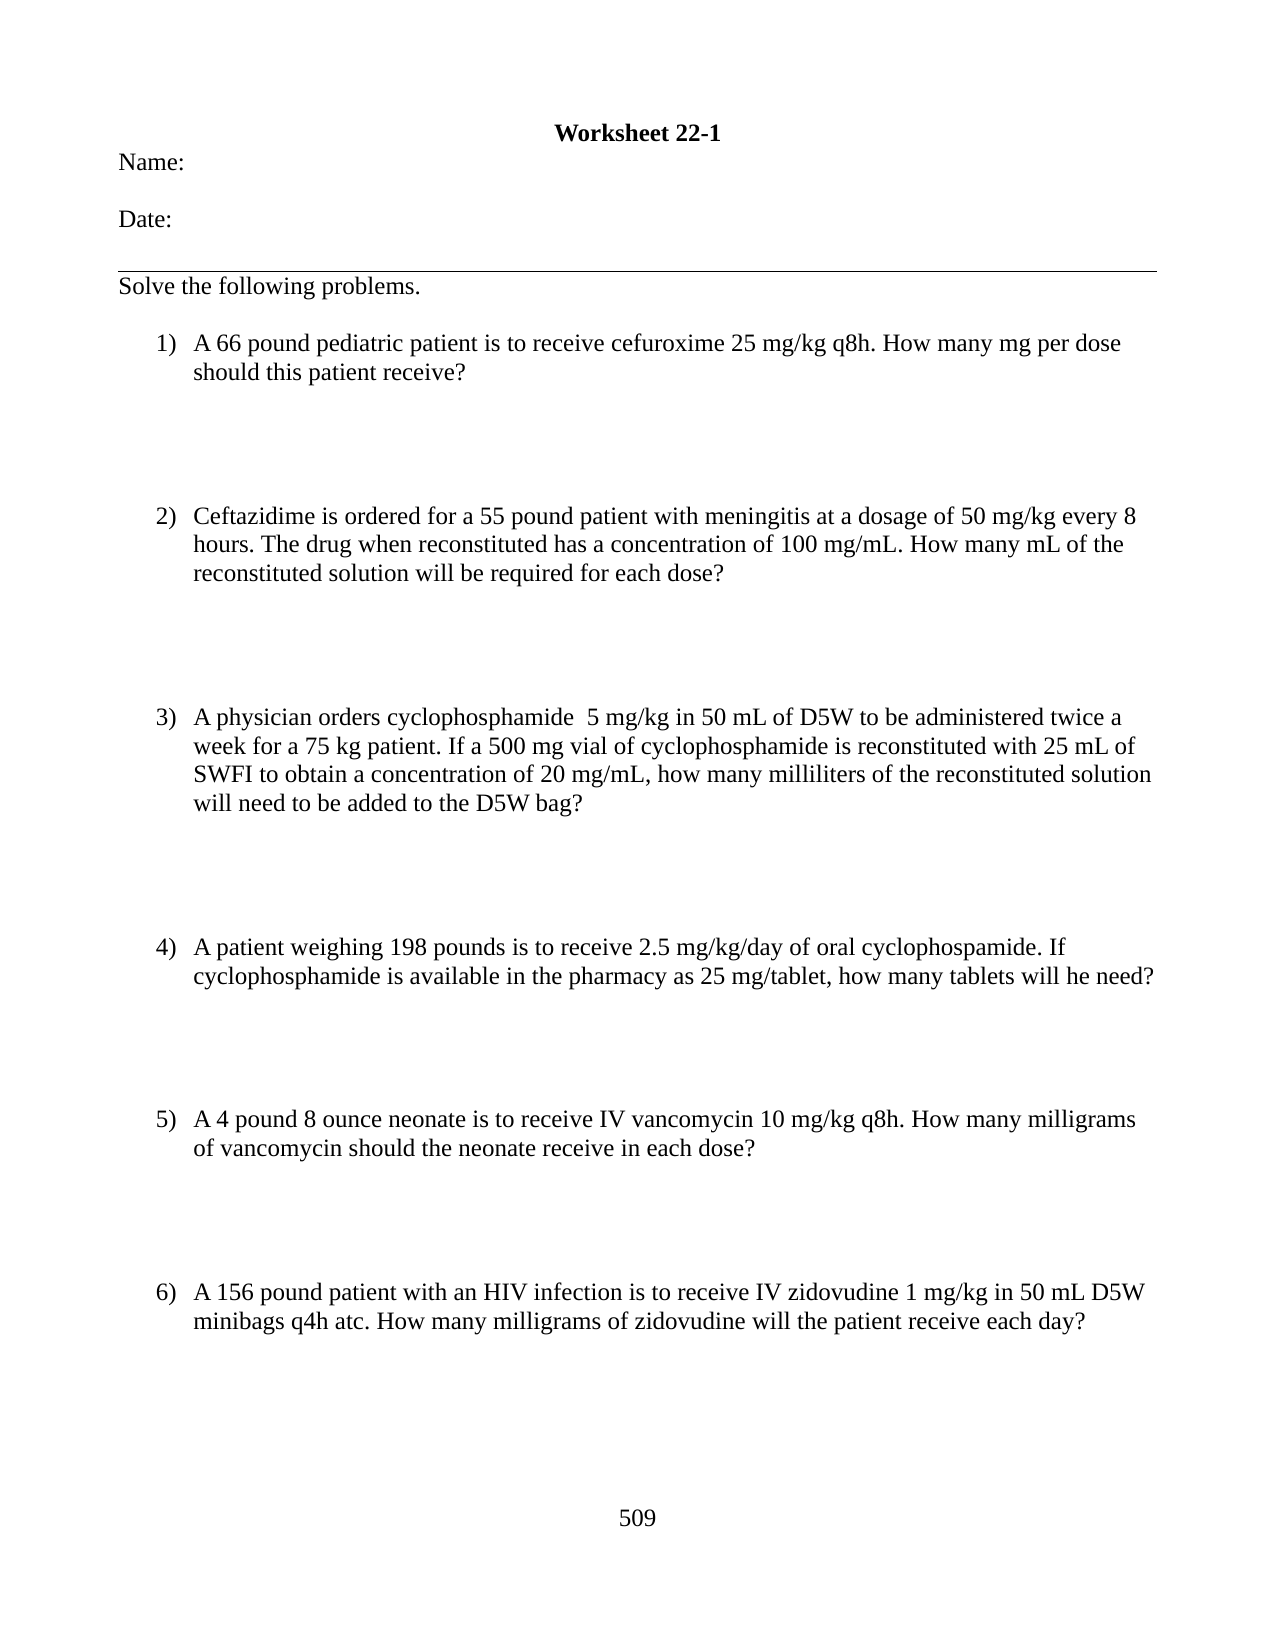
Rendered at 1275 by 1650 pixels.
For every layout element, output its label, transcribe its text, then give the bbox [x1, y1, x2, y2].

list A physician orders cyclophosphamide 5 mg/kg in 50 mL of D5W to be administered twice a week for a 75 kg patient. If a 500 mg vial of cyclophosphamide is reconstituted with 25 mL of SWFI to obtain a concentration of 20 mg/mL, how many milliliters of the reconstituted solution will need to be added to the D5W bag? [156, 702, 1157, 817]
list A 4 pound 8 ounce neonate is to receive IV vancomycin 10 mg/kg q8h. How many milligrams of vancomycin should the neonate receive in each dose? [156, 1104, 1157, 1162]
text Name: [118, 147, 1157, 176]
list A 156 pound patient with an HIV infection is to receive IV zidovudine 1 mg/kg in 50 mL D5W minibags q4h atc. How many milligrams of zidovudine will the patient receive each day? [156, 1277, 1157, 1334]
list A patient weighing 198 pounds is to receive 2.5 mg/kg/day of oral cyclophospamide. If cyclophosphamide is available in the pharmacy as 25 mg/tablet, how many tablets will he need? [156, 932, 1157, 989]
text Date: [118, 204, 1157, 233]
text Solve the following problems. [118, 272, 1157, 299]
list Ceftazidime is ordered for a 55 pound patient with meningitis at a dosage of 50 mg/kg every 8 hours. The drug when reconstituted has a concentration of 100 mg/mL. How many mL of the reconstituted solution will be required for each dose? [156, 501, 1157, 587]
text Worksheet 22-1 [118, 118, 1157, 147]
list A 66 pound pediatric patient is to receive cefuroxime 25 mg/kg q8h. How many mg per dose should this patient receive? [156, 328, 1157, 386]
